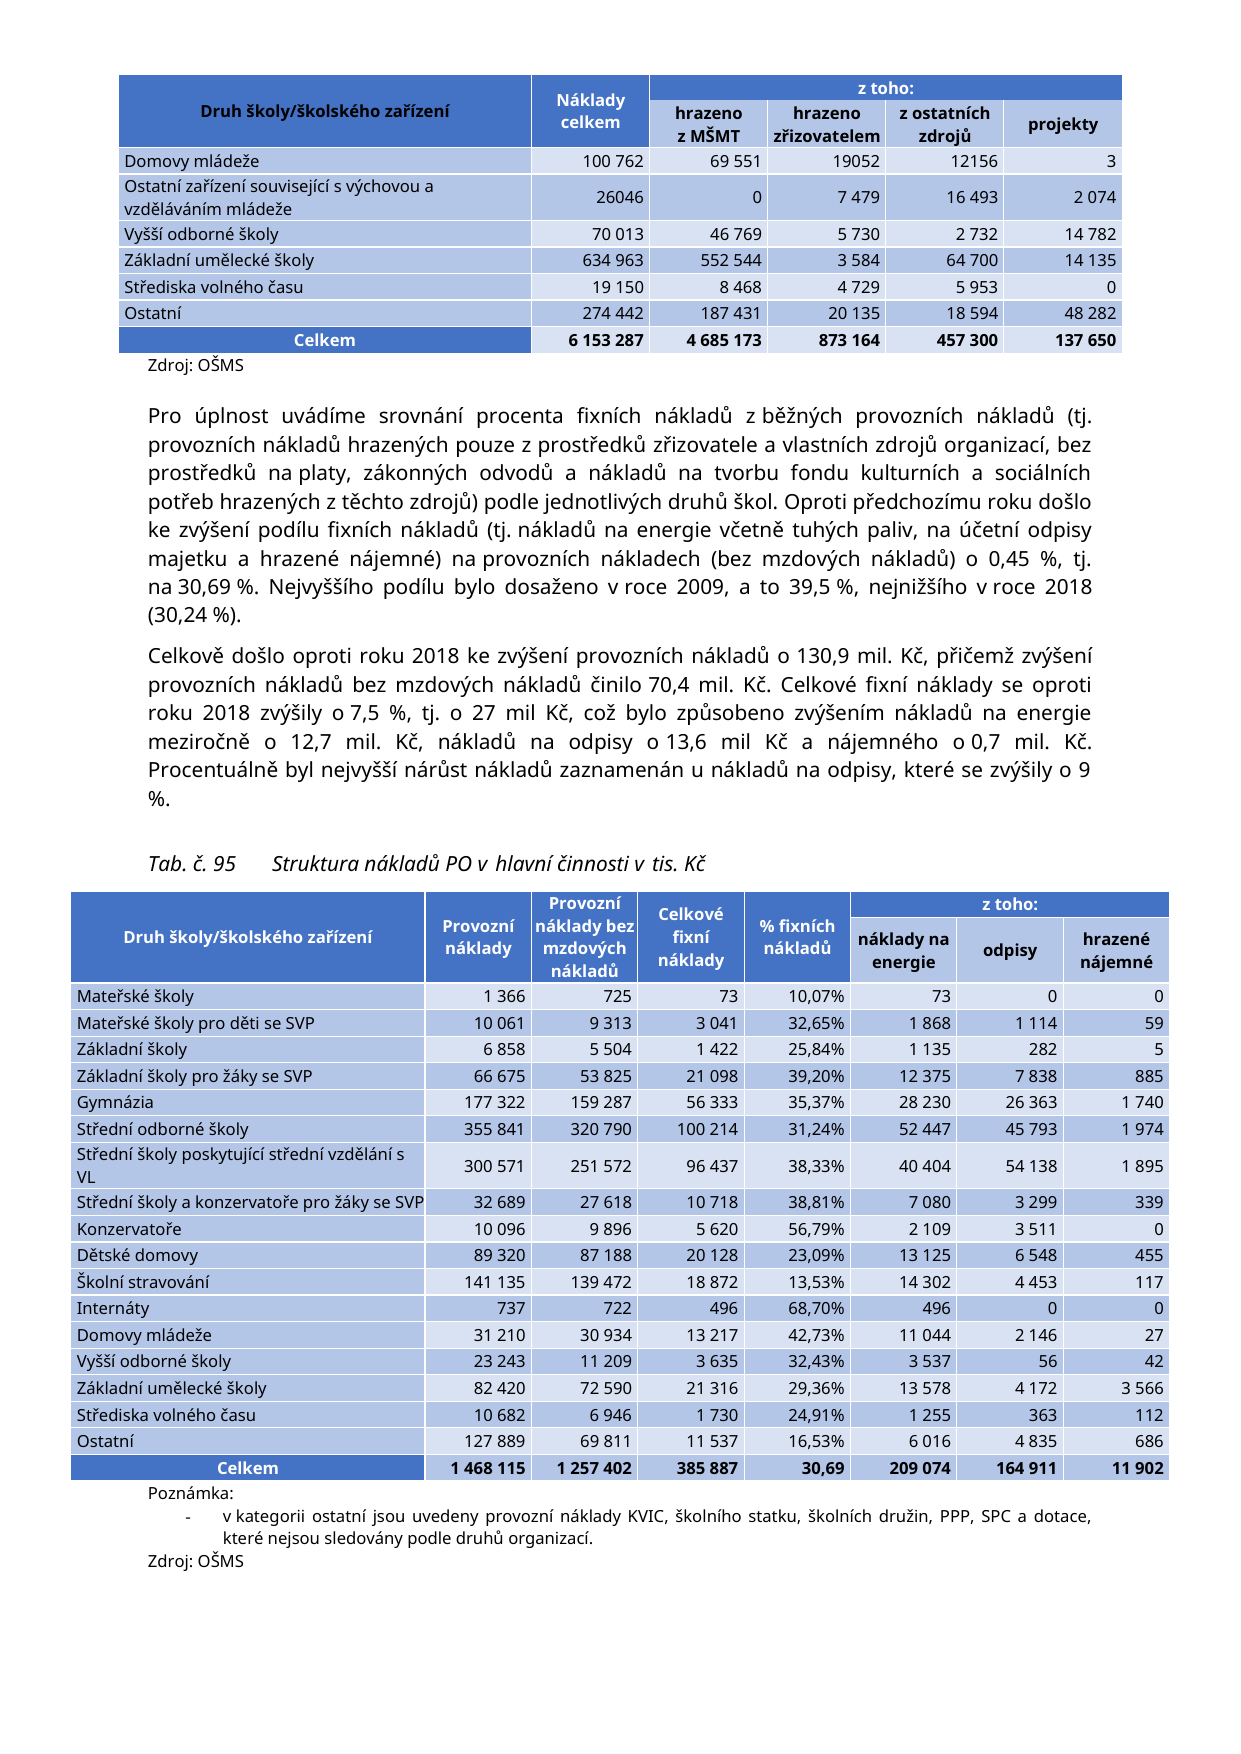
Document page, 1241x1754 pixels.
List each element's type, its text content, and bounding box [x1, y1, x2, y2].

table_cell 13 578 [851, 1375, 956, 1401]
table_cell Gymnázia [71, 1090, 424, 1115]
table_cell 73 [851, 984, 956, 1009]
table_cell Ostatní [71, 1428, 424, 1454]
table_cell 1 257 402 [532, 1455, 637, 1480]
table_cell 885 [1064, 1063, 1169, 1089]
table_cell 1 730 [638, 1402, 744, 1427]
table_cell 7 838 [957, 1063, 1063, 1089]
table_cell 42,73% [745, 1322, 850, 1348]
table_cell 29,36% [745, 1375, 850, 1401]
table_cell 320 790 [532, 1116, 637, 1142]
table_cell 68,70% [745, 1296, 850, 1321]
list Struktura nákladů PO v hlavní činnosti v tis. Kč [148, 849, 1092, 878]
table_cell 1 114 [957, 1010, 1063, 1036]
table_cell 20 128 [638, 1243, 744, 1268]
table_cell 69 551 [650, 148, 767, 173]
table_cell Domovy mládeže [71, 1322, 424, 1348]
table_cell 0 [1064, 1216, 1169, 1241]
table_header Provozní náklady [426, 892, 531, 982]
table_cell 873 164 [768, 327, 885, 353]
table_cell náklady na energie [851, 918, 956, 982]
table_cell 42 [1064, 1349, 1169, 1374]
table_cell 53 825 [532, 1063, 637, 1089]
table_cell 32 689 [426, 1189, 531, 1215]
table_cell 1 868 [851, 1010, 956, 1036]
table_cell 11 537 [638, 1428, 744, 1454]
table_cell 73 [638, 984, 744, 1009]
text Zdroj: OŠMS [148, 354, 1092, 376]
table_cell 31 210 [426, 1322, 531, 1348]
table_cell hrazené nájemné [1064, 918, 1169, 982]
table_cell Domovy mládeže [119, 148, 531, 173]
table_cell 3 041 [638, 1010, 744, 1036]
table_cell 127 889 [426, 1428, 531, 1454]
table_header Celkové fixní náklady [638, 892, 744, 982]
table_cell 2 109 [851, 1216, 956, 1241]
table_cell 100 214 [638, 1116, 744, 1142]
table_cell 6 946 [532, 1402, 637, 1427]
text Pro úplnost uvádíme srovnání procenta fixních nákladů z běžných provozních nákladů (tj. provozních nákladů hrazených pouze z prostředků zřizovatele a vlastních zdrojů organizací, bez prostředků na platy, zákonných odvodů a nákladů na tvorbu fondu kulturních a sociálních potřeb hrazených z těchto zdrojů) podle jednotlivých druhů škol. Oproti předchozímu roku došlo ke zvýšení podílu fixních nákladů (tj. nákladů na energie včetně tuhých paliv, na účetní odpisy majetku a hrazené nájemné) na provozních nákladech (bez mzdových nákladů) o 0,45 %, tj. na 30,69 %. Nejvyššího podílu bylo dosaženo v roce 2009, a to 39,5 %, nejnižšího v roce 2018 (30,24 %). [148, 401, 1092, 629]
table_header Náklady celkem [532, 75, 649, 147]
table_cell 19 150 [532, 274, 649, 299]
table_cell 26046 [532, 175, 649, 220]
table_cell 686 [1064, 1428, 1169, 1454]
table_cell 4 835 [957, 1428, 1063, 1454]
table_cell 455 [1064, 1243, 1169, 1268]
table_cell Vyšší odborné školy [119, 221, 531, 246]
table_header z toho: [650, 75, 1122, 100]
table_cell Střední odborné školy [71, 1116, 424, 1142]
table_cell Ostatní zařízení související s výchovou a vzděláváním mládeže [119, 175, 531, 220]
table_cell 0 [957, 984, 1063, 1009]
table_cell 64 700 [886, 248, 1003, 273]
table_cell 3 566 [1064, 1375, 1169, 1401]
table_cell 0 [650, 175, 767, 220]
table_cell hrazeno z MŠMT [650, 100, 767, 147]
table_cell 385 887 [638, 1455, 744, 1480]
table_header % fixních nákladů [745, 892, 850, 982]
table_cell 5 [1064, 1037, 1169, 1062]
table_header Provozní náklady bez mzdových nákladů [532, 892, 637, 982]
table_cell 251 572 [532, 1143, 637, 1188]
table_cell 1 895 [1064, 1143, 1169, 1188]
table_cell 3 635 [638, 1349, 744, 1374]
table_cell 117 [1064, 1269, 1169, 1294]
table_cell 6 858 [426, 1037, 531, 1062]
table_cell 3 511 [957, 1216, 1063, 1241]
table_cell 7 479 [768, 175, 885, 220]
table_cell 3 299 [957, 1189, 1063, 1215]
table_cell 634 963 [532, 248, 649, 273]
table_cell 9 896 [532, 1216, 637, 1241]
table_cell 18 594 [886, 301, 1003, 326]
table_cell 6 548 [957, 1243, 1063, 1268]
table_cell Základní školy pro žáky se SVP [71, 1063, 424, 1089]
text Poznámka: [148, 1481, 1092, 1504]
table_cell 10 682 [426, 1402, 531, 1427]
table_cell 300 571 [426, 1143, 531, 1188]
table_cell 3 537 [851, 1349, 956, 1374]
table_cell 137 650 [1004, 327, 1122, 353]
table_cell 21 316 [638, 1375, 744, 1401]
table_header Druh školy/školského zařízení [119, 75, 531, 147]
table_cell 19052 [768, 148, 885, 173]
table_cell Střední školy a konzervatoře pro žáky se SVP [71, 1189, 424, 1215]
table_cell 24,91% [745, 1402, 850, 1427]
table_cell 6 016 [851, 1428, 956, 1454]
table_cell 10 061 [426, 1010, 531, 1036]
table_cell 722 [532, 1296, 637, 1321]
table_cell 8 468 [650, 274, 767, 299]
table_cell 363 [957, 1402, 1063, 1427]
table_cell 23,09% [745, 1243, 850, 1268]
table_cell 32,43% [745, 1349, 850, 1374]
table_cell 13 125 [851, 1243, 956, 1268]
table_cell 82 420 [426, 1375, 531, 1401]
text Zdroj: OŠMS [148, 1549, 1092, 1572]
table_cell 13,53% [745, 1269, 850, 1294]
table_cell 5 620 [638, 1216, 744, 1241]
table_cell 552 544 [650, 248, 767, 273]
table_cell 0 [1004, 274, 1122, 299]
table_cell Celkem [71, 1455, 424, 1480]
table_cell 54 138 [957, 1143, 1063, 1188]
table_cell Střediska volného času [71, 1402, 424, 1427]
table_cell 18 872 [638, 1269, 744, 1294]
table_cell 27 [1064, 1322, 1169, 1348]
table_cell 56 333 [638, 1090, 744, 1115]
table_cell 96 437 [638, 1143, 744, 1188]
table_cell 4 729 [768, 274, 885, 299]
table_cell z ostatních zdrojů [886, 100, 1003, 147]
table_cell Školní stravování [71, 1269, 424, 1294]
table_cell 1 255 [851, 1402, 956, 1427]
table_cell 11 209 [532, 1349, 637, 1374]
table_cell 52 447 [851, 1116, 956, 1142]
table_cell 87 188 [532, 1243, 637, 1268]
table_cell odpisy [957, 918, 1063, 982]
table_cell 35,37% [745, 1090, 850, 1115]
table_cell 11 902 [1064, 1455, 1169, 1480]
table_cell 56,79% [745, 1216, 850, 1241]
table_cell 1 135 [851, 1037, 956, 1062]
table_cell 0 [957, 1296, 1063, 1321]
table_cell 2 732 [886, 221, 1003, 246]
table_cell 100 762 [532, 148, 649, 173]
table_cell Konzervatoře [71, 1216, 424, 1241]
list v kategorii ostatní jsou uvedeny provozní náklady KVIC, školního statku, školních družin, PPP, SPC a dotace, které nejsou sledovány podle druhů organizací. [185, 1504, 1092, 1549]
table_cell 21 098 [638, 1063, 744, 1089]
table_cell 89 320 [426, 1243, 531, 1268]
table_cell 4 172 [957, 1375, 1063, 1401]
table_cell 141 135 [426, 1269, 531, 1294]
table_cell Základní umělecké školy [119, 248, 531, 273]
table_cell 59 [1064, 1010, 1169, 1036]
table_cell 164 911 [957, 1455, 1063, 1480]
table_cell Dětské domovy [71, 1243, 424, 1268]
table_cell Celkem [119, 327, 531, 353]
table_cell 30,69 [745, 1455, 850, 1480]
table_cell 38,33% [745, 1143, 850, 1188]
table_cell 14 302 [851, 1269, 956, 1294]
table_cell 56 [957, 1349, 1063, 1374]
table_cell 32,65% [745, 1010, 850, 1036]
table_cell 159 287 [532, 1090, 637, 1115]
table_cell 5 504 [532, 1037, 637, 1062]
table_cell Mateřské školy pro děti se SVP [71, 1010, 424, 1036]
table_cell 2 074 [1004, 175, 1122, 220]
table_cell 274 442 [532, 301, 649, 326]
table_cell 10 718 [638, 1189, 744, 1215]
table_cell hrazeno zřizovatelem [768, 100, 885, 147]
table_cell 11 044 [851, 1322, 956, 1348]
table_cell 496 [851, 1296, 956, 1321]
table_cell 30 934 [532, 1322, 637, 1348]
table_cell Mateřské školy [71, 984, 424, 1009]
table_cell 12156 [886, 148, 1003, 173]
table_cell 31,24% [745, 1116, 850, 1142]
table_cell 1 468 115 [426, 1455, 531, 1480]
table_cell 40 404 [851, 1143, 956, 1188]
table_cell 5 953 [886, 274, 1003, 299]
table_cell Základní školy [71, 1037, 424, 1062]
table_cell 69 811 [532, 1428, 637, 1454]
table_cell 3 [1004, 148, 1122, 173]
table_cell 13 217 [638, 1322, 744, 1348]
table_cell 112 [1064, 1402, 1169, 1427]
table_cell Vyšší odborné školy [71, 1349, 424, 1374]
table_header z toho: [851, 892, 1169, 917]
table_cell 16 493 [886, 175, 1003, 220]
table_cell Internáty [71, 1296, 424, 1321]
table_cell 25,84% [745, 1037, 850, 1062]
table_cell 46 769 [650, 221, 767, 246]
table_cell 14 782 [1004, 221, 1122, 246]
table_cell 3 584 [768, 248, 885, 273]
table_cell 1 422 [638, 1037, 744, 1062]
table_cell 28 230 [851, 1090, 956, 1115]
table_cell 2 146 [957, 1322, 1063, 1348]
table_cell 1 740 [1064, 1090, 1169, 1115]
table_cell 1 974 [1064, 1116, 1169, 1142]
table_header Druh školy/školského zařízení [71, 892, 424, 982]
table_cell 12 375 [851, 1063, 956, 1089]
table_cell 26 363 [957, 1090, 1063, 1115]
table_cell Střediska volného času [119, 274, 531, 299]
table_cell 0 [1064, 984, 1169, 1009]
table_cell Střední školy poskytující střední vzdělání s VL [71, 1143, 424, 1188]
table_cell 4 453 [957, 1269, 1063, 1294]
table_cell 14 135 [1004, 248, 1122, 273]
table_cell 1 366 [426, 984, 531, 1009]
table_cell 45 793 [957, 1116, 1063, 1142]
table_cell 0 [1064, 1296, 1169, 1321]
table_cell 177 322 [426, 1090, 531, 1115]
table_cell 38,81% [745, 1189, 850, 1215]
table_cell 23 243 [426, 1349, 531, 1374]
table_cell 209 074 [851, 1455, 956, 1480]
table_cell 4 685 173 [650, 327, 767, 353]
table_cell 282 [957, 1037, 1063, 1062]
table_cell 10 096 [426, 1216, 531, 1241]
table_cell 66 675 [426, 1063, 531, 1089]
table_cell 27 618 [532, 1189, 637, 1215]
table_cell 457 300 [886, 327, 1003, 353]
table_cell 72 590 [532, 1375, 637, 1401]
table_cell 39,20% [745, 1063, 850, 1089]
table_cell 6 153 287 [532, 327, 649, 353]
table_cell 737 [426, 1296, 531, 1321]
table_cell 48 282 [1004, 301, 1122, 326]
table_cell projekty [1004, 100, 1122, 147]
table_cell 725 [532, 984, 637, 1009]
text Celkově došlo oproti roku 2018 ke zvýšení provozních nákladů o 130,9 mil. Kč, přičemž zvýšení provozních nákladů bez mzdových nákladů činilo 70,4 mil. Kč. Celkové fixní náklady se oproti roku 2018 zvýšily o 7,5 %, tj. o 27 mil Kč, což bylo způsobeno zvýšením nákladů na energie meziročně o 12,7 mil. Kč, nákladů na odpisy o 13,6 mil Kč a nájemného o 0,7 mil. Kč. Procentuálně byl nejvyšší nárůst nákladů zaznamenán u nákladů na odpisy, které se zvýšily o 9 %. [148, 641, 1092, 812]
table_cell 496 [638, 1296, 744, 1321]
table_cell 187 431 [650, 301, 767, 326]
table_cell 20 135 [768, 301, 885, 326]
table_cell 355 841 [426, 1116, 531, 1142]
table_cell 139 472 [532, 1269, 637, 1294]
table_cell 9 313 [532, 1010, 637, 1036]
table_cell Ostatní [119, 301, 531, 326]
table_cell 7 080 [851, 1189, 956, 1215]
table_cell Základní umělecké školy [71, 1375, 424, 1401]
table_cell 5 730 [768, 221, 885, 246]
table_cell 339 [1064, 1189, 1169, 1215]
table_cell 70 013 [532, 221, 649, 246]
table_cell 10,07% [745, 984, 850, 1009]
table_cell 16,53% [745, 1428, 850, 1454]
